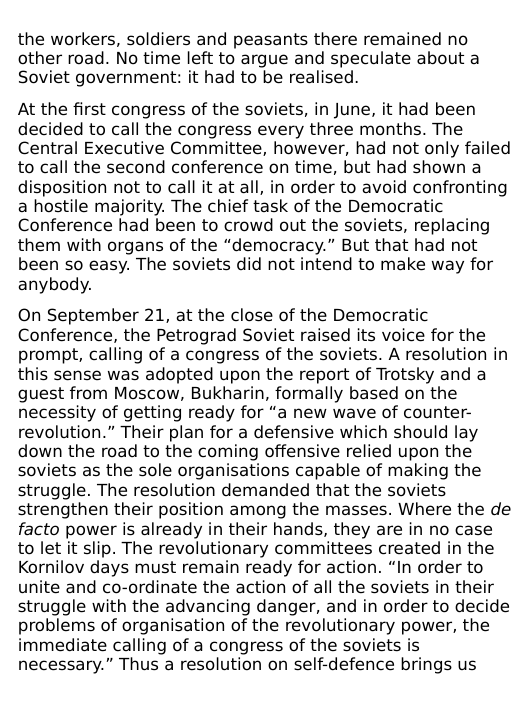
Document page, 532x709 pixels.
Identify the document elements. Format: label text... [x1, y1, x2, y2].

text On September 21, at the close of the Democratic Conference, the Petrograd Soviet raised its voice for the prompt, calling of a congress of the soviets. A resolution in this sense was adopted upon the report of Trotsky and a guest from Moscow, Bukharin, formally based on the necessity of getting ready for “a new wave of counter-revolution.” Their plan for a defensive which should lay down the road to the coming offensive relied upon the soviets as the sole organisations capable of making the struggle. The resolution demanded that the soviets strengthen their position among the masses. Where the de facto power is already in their hands, they are in no case to let it slip. The revolutionary committees created in the Kornilov days must remain ready for action. “In order to unite and co-ordinate the action of all the soviets in their struggle with the advancing danger, and in order to decide problems of organisation of the revolutionary power, the immediate calling of a congress of the soviets is necessary.” Thus a resolution on self-defence brings us [18, 306, 514, 674]
text the workers, soldiers and peasants there remained no other road. No time left to argue and speculate about a Soviet government: it had to be realised. [18, 29, 514, 88]
text At the first congress of the soviets, in June, it had been decided to call the congress every three months. The Central Executive Committee, however, had not only failed to call the second conference on time, but had shown a disposition not to call it at all, in order to avoid confronting a hostile majority. The chief task of the Democratic Conference had been to crowd out the soviets, replacing them with organs of the “democracy.” But that had not been so easy. The soviets did not intend to make way for anybody. [18, 100, 514, 294]
